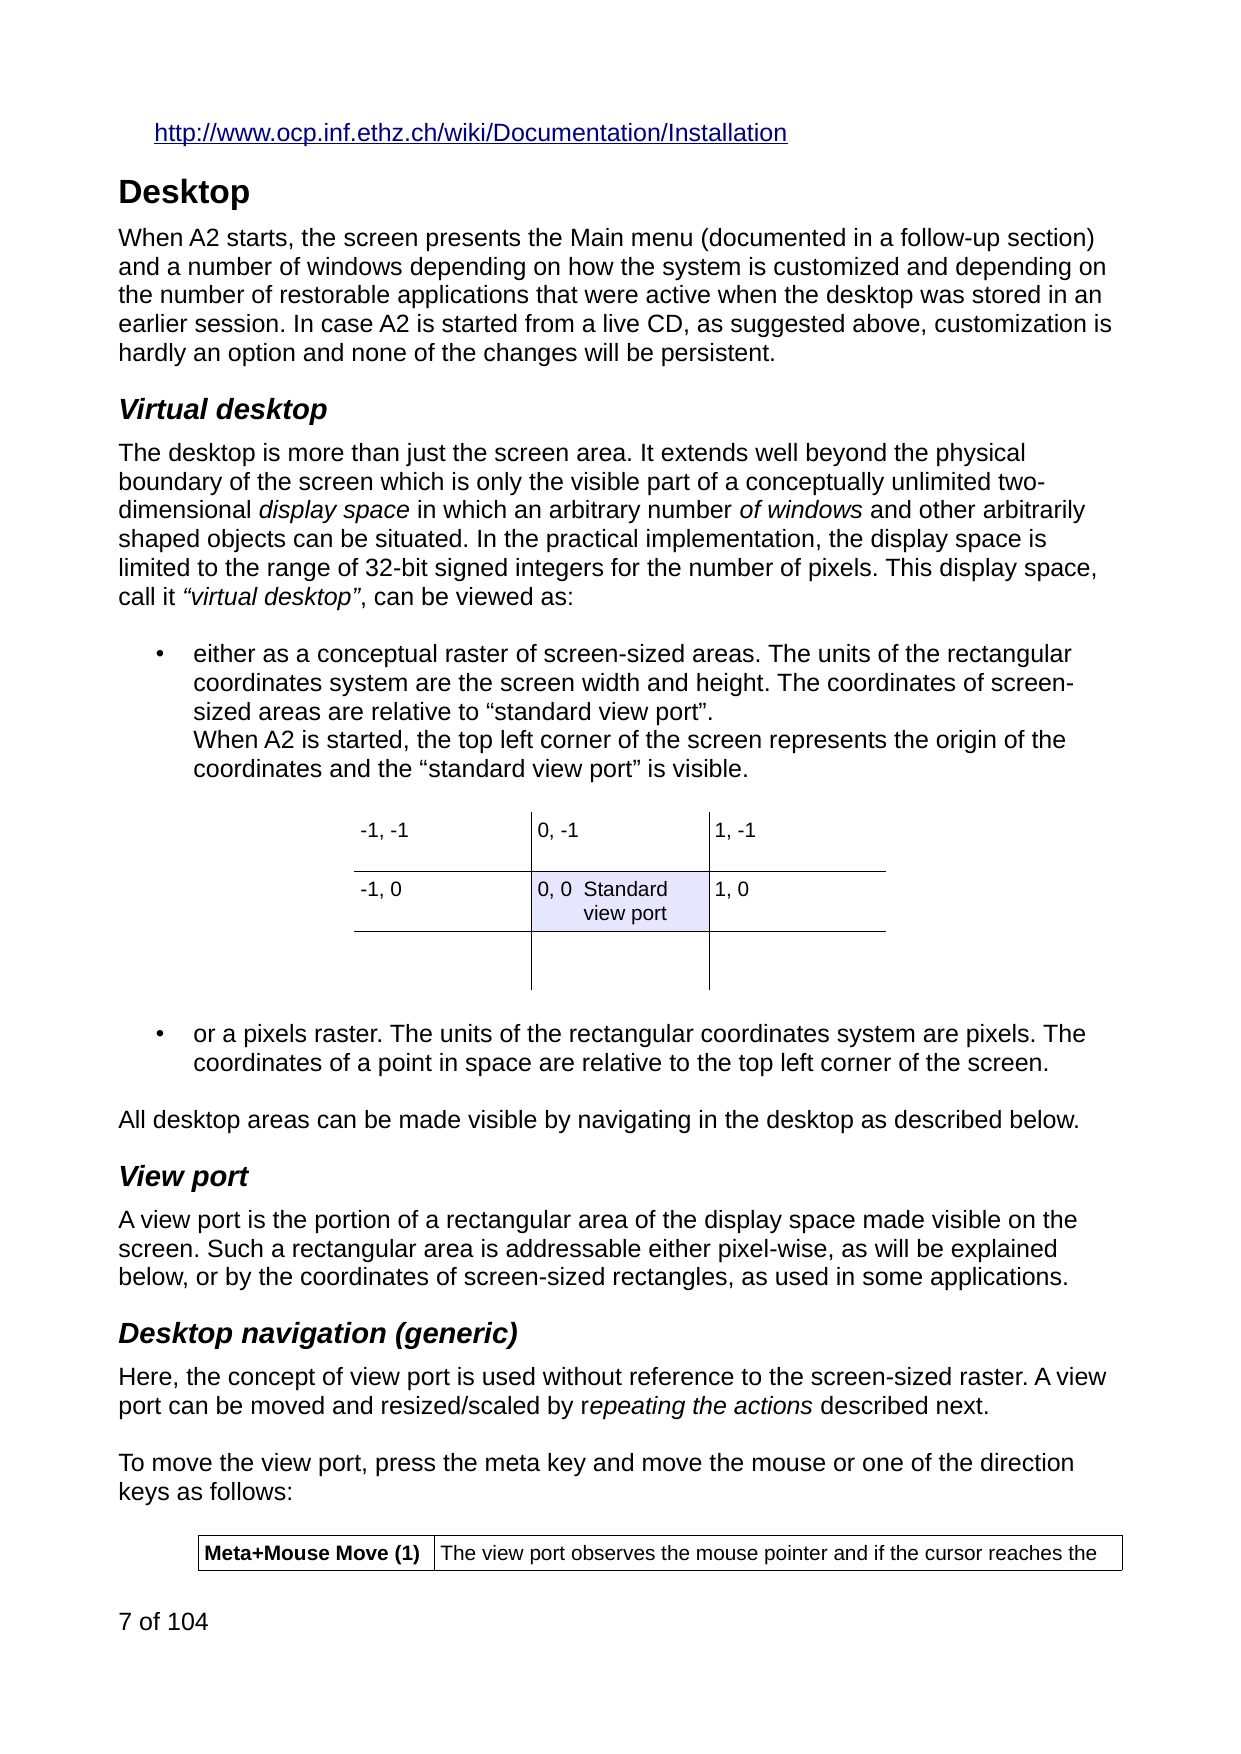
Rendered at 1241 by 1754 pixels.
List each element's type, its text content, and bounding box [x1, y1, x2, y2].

subtitle View port [118, 1159, 1122, 1192]
subtitle Desktop navigation (generic) [118, 1316, 1122, 1350]
text The desktop is more than just the screen area. It extends well beyond the physical boundary of the screen which is only the visible part of a conceptually unlimited two-dimensional display space in which an arbitrary number of windows and other arbitrarily shaped objects can be situated. In the practical implementation, the display space is limited to the range of 32-bit signed integers for the number of pixels. This display space, call it “virtual desktop”, can be viewed as: [118, 438, 1122, 610]
table_cell [710, 932, 886, 990]
table_header 1, -1 [710, 812, 886, 871]
text When A2 starts, the screen presents the Main menu (documented in a follow-up section) and a number of windows depending on how the system is customized and depending on the number of restorable applications that were active when the desktop was stored in an earlier session. In case A2 is started from a live CD, as suggested above, customization is hardly an option and none of the changes will be persistent. [118, 223, 1122, 367]
table_cell [354, 932, 531, 990]
table_header 0, -1 [532, 812, 709, 871]
table_cell 0, 0 Standard view port [532, 872, 709, 931]
text http://www.ocp.inf.ethz.ch/wiki/Documentation/Installation [118, 118, 1122, 147]
subtitle Desktop [118, 172, 1122, 211]
table_cell 1, 0 [710, 872, 886, 931]
table_header -1, -1 [354, 812, 531, 871]
list When A2 is started, the top left corner of the screen represents the origin of the coordinates and the “standard view port” is visible. [156, 725, 1122, 783]
text All desktop areas can be made visible by navigating in the desktop as described below. [118, 1105, 1122, 1134]
text To move the view port, press the meta key and move the mouse or one of the direction keys as follows: [118, 1448, 1122, 1506]
table_header Meta+Mouse Move (1) [199, 1536, 434, 1570]
table_cell [532, 932, 709, 990]
subtitle Virtual desktop [118, 392, 1122, 425]
text Here, the concept of view port is used without reference to the screen-sized raster. A view port can be moved and resized/scaled by repeating the actions described next. [118, 1362, 1122, 1420]
list either as a conceptual raster of screen-sized areas. The units of the rectangular coordinates system are the screen width and height. The coordinates of screen-sized areas are relative to “standard view port”. [156, 639, 1122, 725]
list or a pixels raster. The units of the rectangular coordinates system are pixels. The coordinates of a point in space are relative to the top left corner of the screen. [156, 1019, 1122, 1076]
text A view port is the portion of a rectangular area of the display space made visible on the screen. Such a rectangular area is addressable either pixel-wise, as will be explained below, or by the coordinates of screen-sized rectangles, as used in some applications. [118, 1205, 1122, 1291]
table_header The view port observes the mouse pointer and if the cursor reaches the [435, 1536, 1122, 1570]
table_cell -1, 0 [354, 872, 531, 931]
